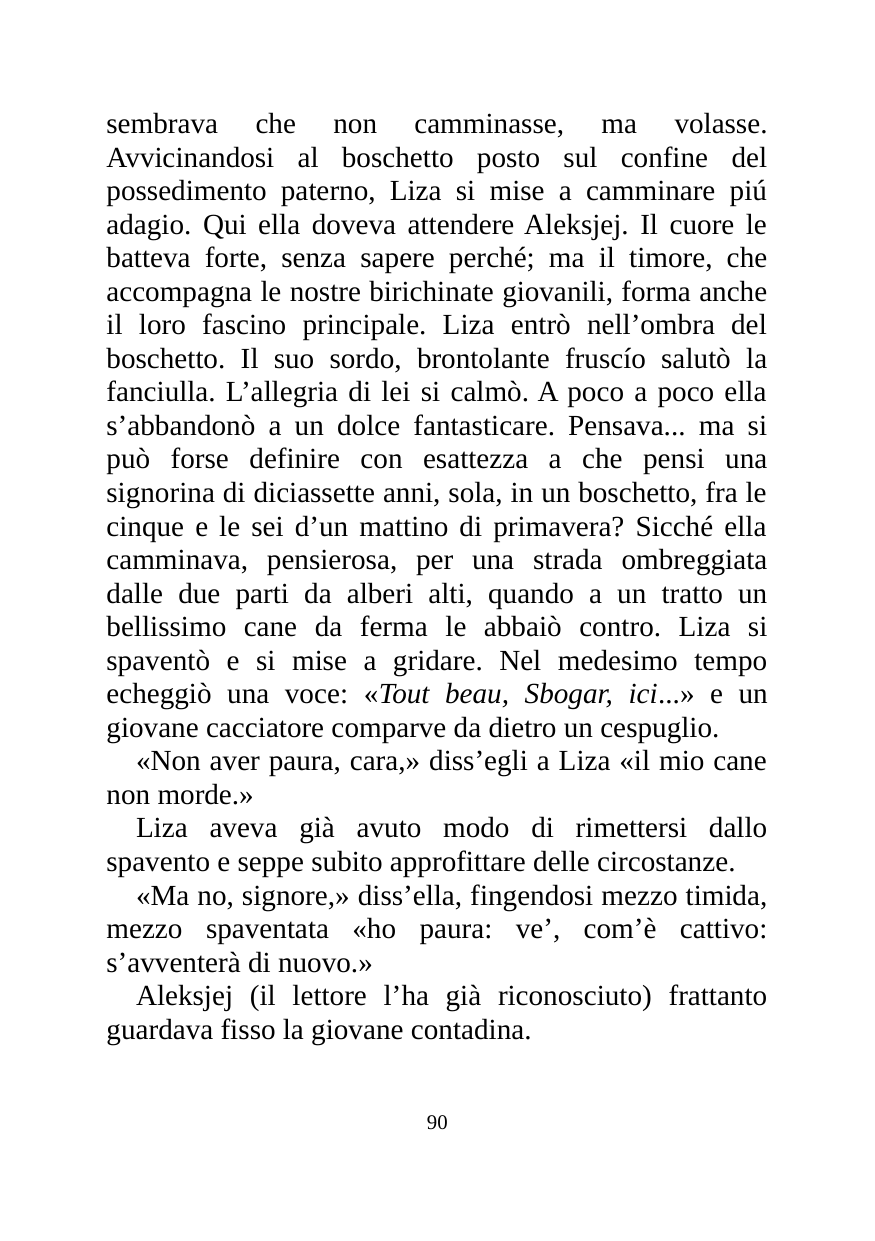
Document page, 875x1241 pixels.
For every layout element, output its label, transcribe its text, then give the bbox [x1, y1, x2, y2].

text «Ma no, signore,» diss’ella, fingendosi mezzo timida, mezzo spaventata «ho paura: ve’, com’è cattivo: s’avventerà di nuovo.» [106, 878, 768, 978]
text Liza aveva già avuto modo di rimettersi dallo spavento e seppe subito approfittare delle circostanze. [106, 811, 768, 878]
text «Non aver paura, cara,» diss’egli a Liza «il mio cane non morde.» [106, 743, 768, 811]
text sembrava che non camminasse, ma volasse. Avvicinandosi al boschetto posto sul confine del possedimento paterno, Liza si mise a camminare piú adagio. Qui ella doveva attendere Aleksjej. Il cuore le batteva forte, senza sapere perché; ma il timore, che accompagna le nostre birichinate giovanili, forma anche il loro fascino principale. Liza entrò nell’ombra del boschetto. Il suo sordo, brontolante fruscío salutò la fanciulla. L’allegria di lei si calmò. A poco a poco ella s’abbandonò a un dolce fantasticare. Pensava... ma si può forse definire con esattezza a che pensi una signorina di diciassette anni, sola, in un boschetto, fra le cinque e le sei d’un mattino di primavera? Sicché ella camminava, pensierosa, per una strada ombreggiata dalle due parti da alberi alti, quando a un tratto un bellissimo cane da ferma le abbaiò contro. Liza si spaventò e si mise a gridare. Nel medesimo tempo echeggiò una voce: «Tout beau, Sbogar, ici...» e un giovane cacciatore comparve da dietro un cespuglio. [106, 106, 768, 743]
text Aleksjej (il lettore l’ha già riconosciuto) frattanto guardava fisso la giovane contadina. [106, 978, 768, 1045]
